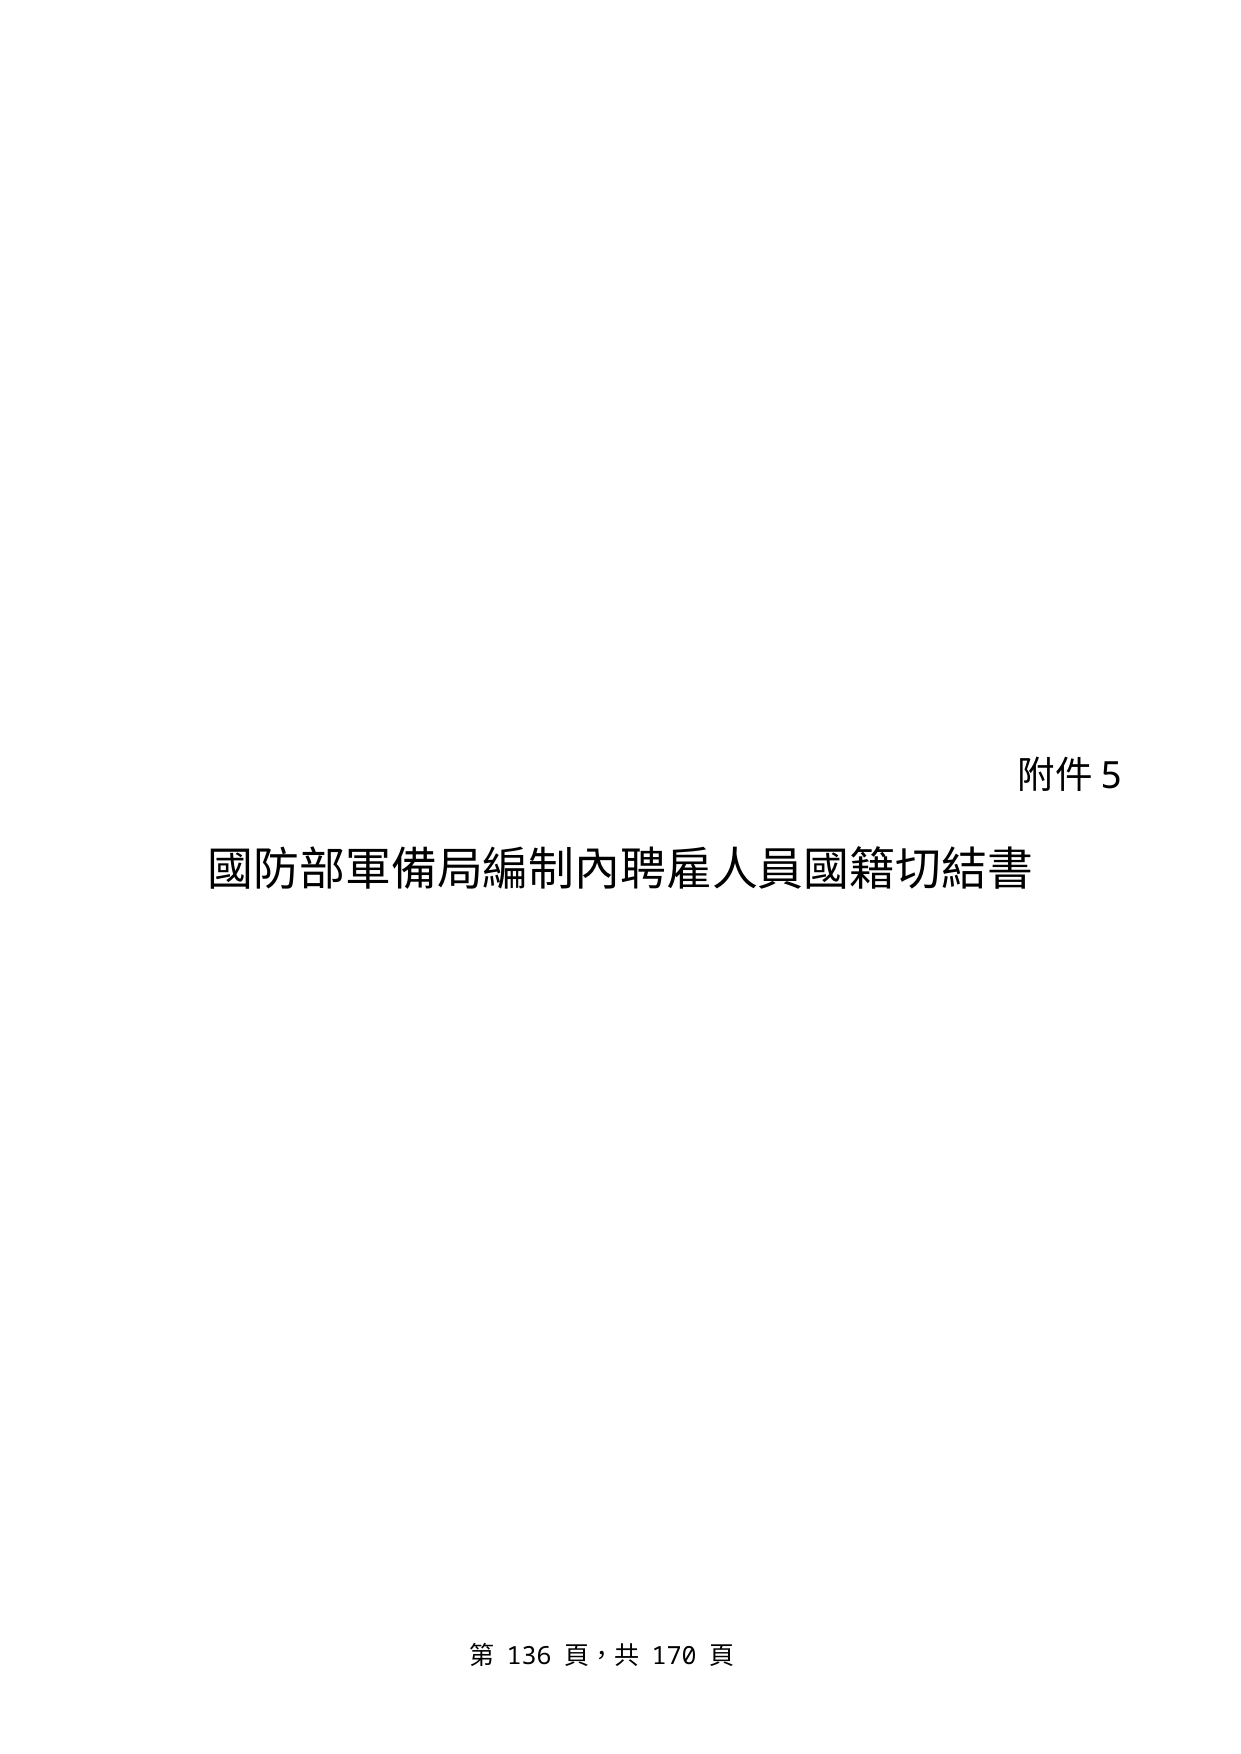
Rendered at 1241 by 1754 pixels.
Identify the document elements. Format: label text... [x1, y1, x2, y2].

text 國防部軍備局編制內聘雇人員國籍切結書 [118, 793, 1122, 918]
text 附件5 [118, 730, 1122, 793]
